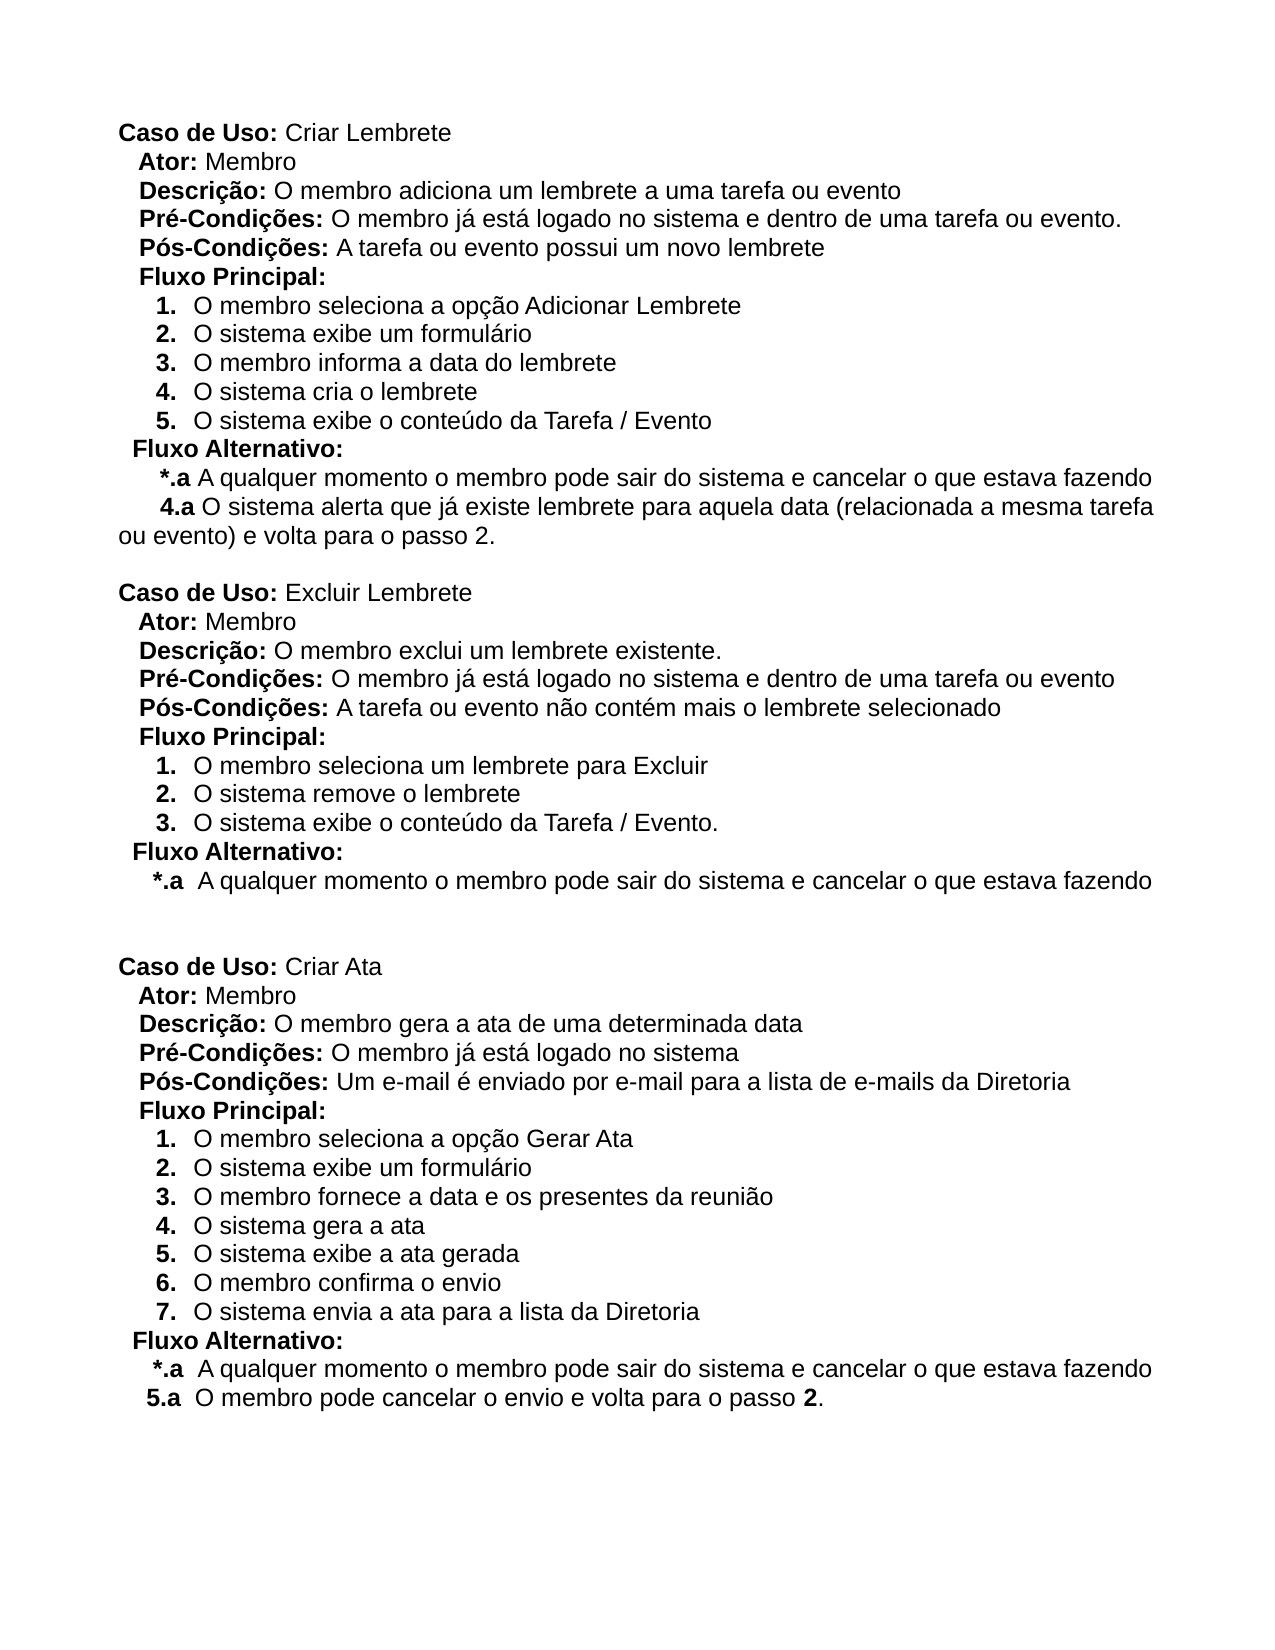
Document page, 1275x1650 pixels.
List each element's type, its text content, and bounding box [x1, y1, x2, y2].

text Fluxo Alternativo: [118, 434, 1157, 463]
list O membro seleciona a opção Gerar Ata [156, 1124, 1157, 1153]
list O sistema cria o lembrete [156, 377, 1157, 406]
text Pré-Condições: O membro já está logado no sistema e dentro de uma tarefa ou evento. [118, 204, 1157, 233]
list O membro confirma o envio [156, 1268, 1157, 1297]
text Fluxo Principal: [118, 722, 1157, 751]
text Descrição: O membro gera a ata de uma determinada data [118, 1009, 1157, 1038]
text Descrição: O membro exclui um lembrete existente. [118, 636, 1157, 664]
text Caso de Uso: Criar Ata [118, 952, 1157, 981]
text Fluxo Principal: [118, 262, 1157, 291]
text 4.a O sistema alerta que já existe lembrete para aquela data (relacionada a mesma tarefa ou evento) e volta para o passo 2. [118, 492, 1157, 549]
text 5.a O membro pode cancelar o envio e volta para o passo 2. [118, 1383, 1157, 1412]
text Pós-Condições: A tarefa ou evento possui um novo lembrete [118, 233, 1157, 262]
text Ator: Membro [118, 147, 1157, 176]
list O membro informa a data do lembrete [156, 348, 1157, 377]
list O membro seleciona a opção Adicionar Lembrete [156, 291, 1157, 319]
text *.a A qualquer momento o membro pode sair do sistema e cancelar o que estava fazendo [118, 866, 1157, 894]
list O sistema gera a ata [156, 1211, 1157, 1239]
text Fluxo Principal: [118, 1096, 1157, 1124]
text Pré-Condições: O membro já está logado no sistema [118, 1038, 1157, 1067]
text Pós-Condições: A tarefa ou evento não contém mais o lembrete selecionado [118, 693, 1157, 722]
list O sistema exibe o conteúdo da Tarefa / Evento. [156, 808, 1157, 837]
list O sistema exibe o conteúdo da Tarefa / Evento [156, 406, 1157, 434]
text Caso de Uso: Criar Lembrete [118, 118, 1157, 147]
text Fluxo Alternativo: [118, 837, 1157, 866]
text *.a A qualquer momento o membro pode sair do sistema e cancelar o que estava fazendo [118, 463, 1157, 492]
list O sistema exibe um formulário [156, 1153, 1157, 1182]
text Ator: Membro [118, 981, 1157, 1009]
text Fluxo Alternativo: [118, 1326, 1157, 1354]
text Descrição: O membro adiciona um lembrete a uma tarefa ou evento [118, 176, 1157, 204]
text Caso de Uso: Excluir Lembrete [118, 578, 1157, 607]
text *.a A qualquer momento o membro pode sair do sistema e cancelar o que estava fazendo [118, 1354, 1157, 1383]
list O sistema remove o lembrete [156, 779, 1157, 808]
list O membro fornece a data e os presentes da reunião [156, 1182, 1157, 1211]
list O sistema exibe um formulário [156, 319, 1157, 348]
list O sistema exibe a ata gerada [156, 1239, 1157, 1268]
text Pós-Condições: Um e-mail é enviado por e-mail para a lista de e-mails da Diretoria [118, 1067, 1157, 1096]
text Ator: Membro [118, 607, 1157, 636]
list O membro seleciona um lembrete para Excluir [156, 751, 1157, 779]
list O sistema envia a ata para a lista da Diretoria [156, 1297, 1157, 1326]
text Pré-Condições: O membro já está logado no sistema e dentro de uma tarefa ou evento [118, 664, 1157, 693]
